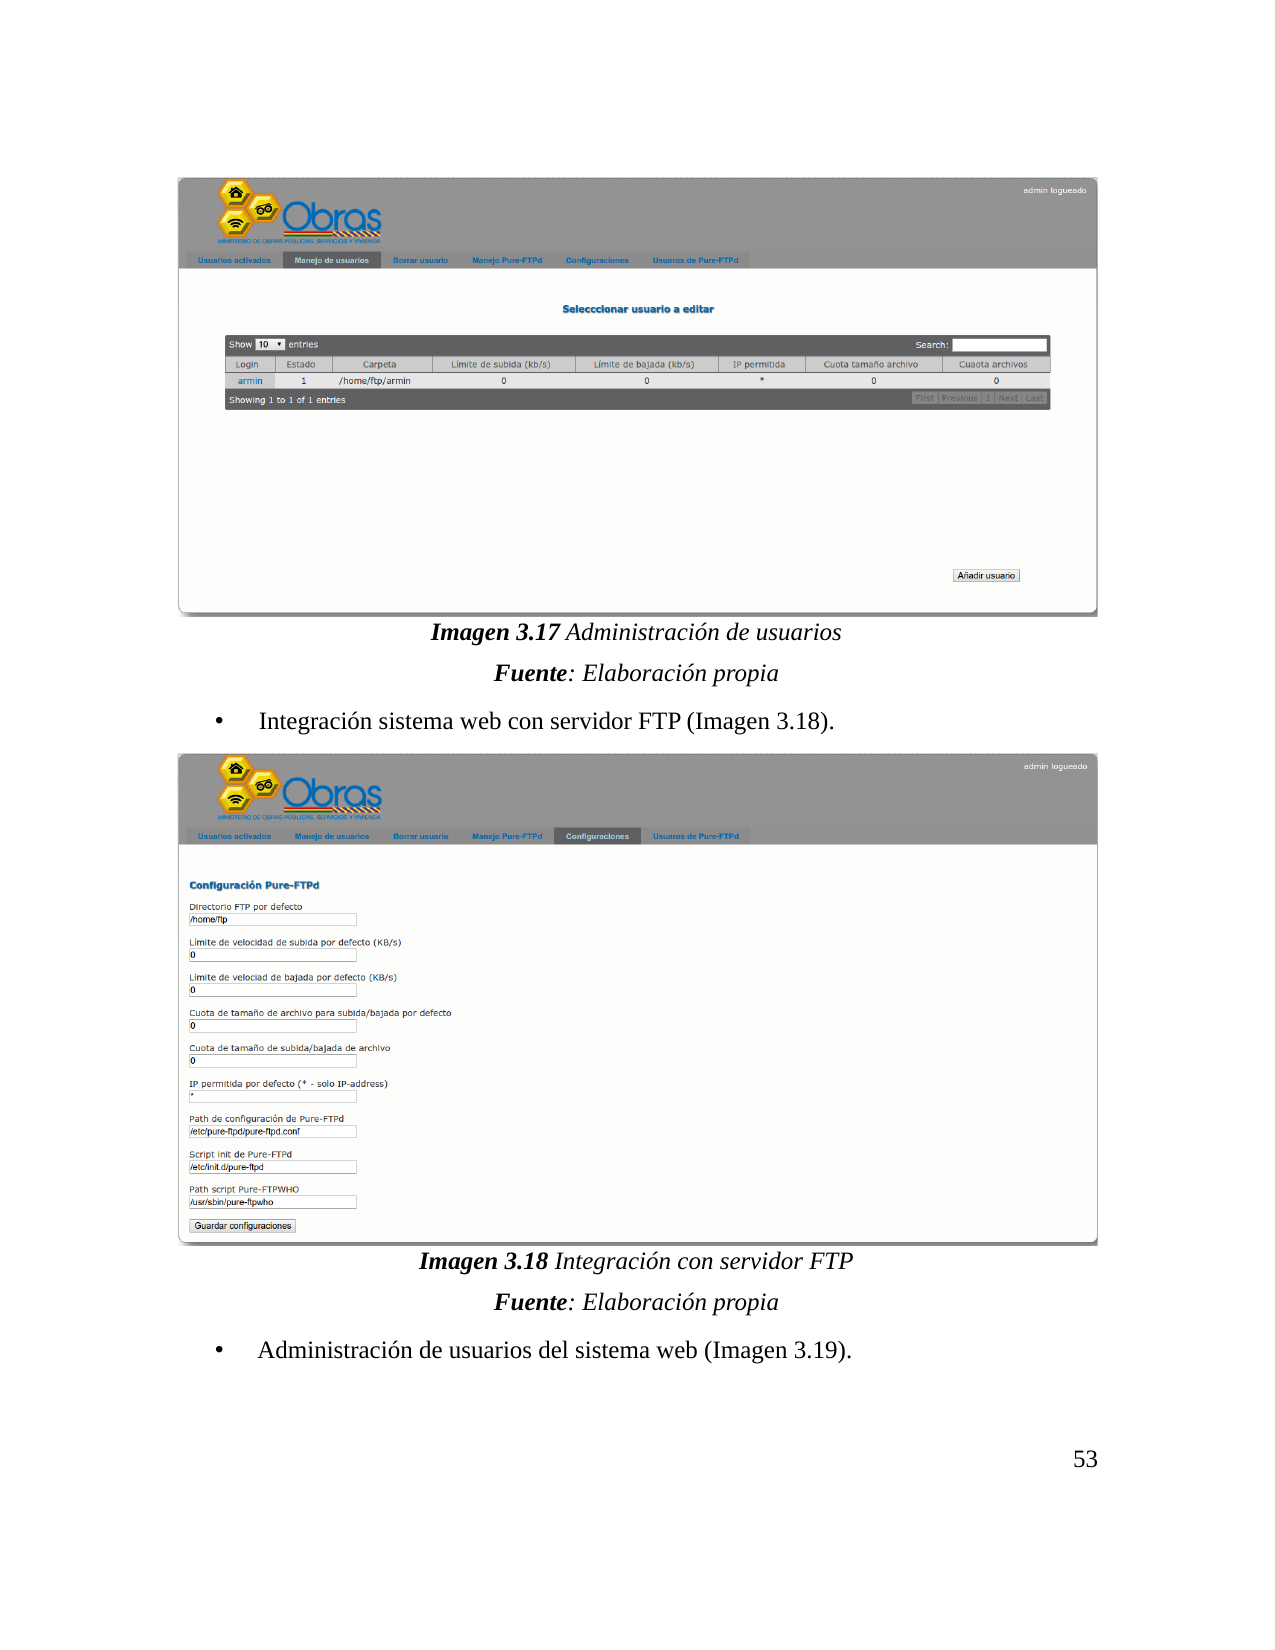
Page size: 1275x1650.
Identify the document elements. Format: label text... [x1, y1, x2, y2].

list Administración de usuarios del sistema web (Imagen 3.19). [215, 1335, 1098, 1363]
text Fuente: Elaboración propia [177, 658, 1098, 687]
picture [177, 177, 1098, 617]
text Imagen 3.17 Administración de usuarios [177, 617, 1098, 646]
text Fuente: Elaboración propia [177, 1287, 1098, 1316]
list Integración sistema web con servidor FTP (Imagen 3.18). [215, 706, 1098, 734]
text Imagen 3.18 Integración con servidor FTP [177, 1246, 1098, 1275]
picture [177, 753, 1098, 1246]
